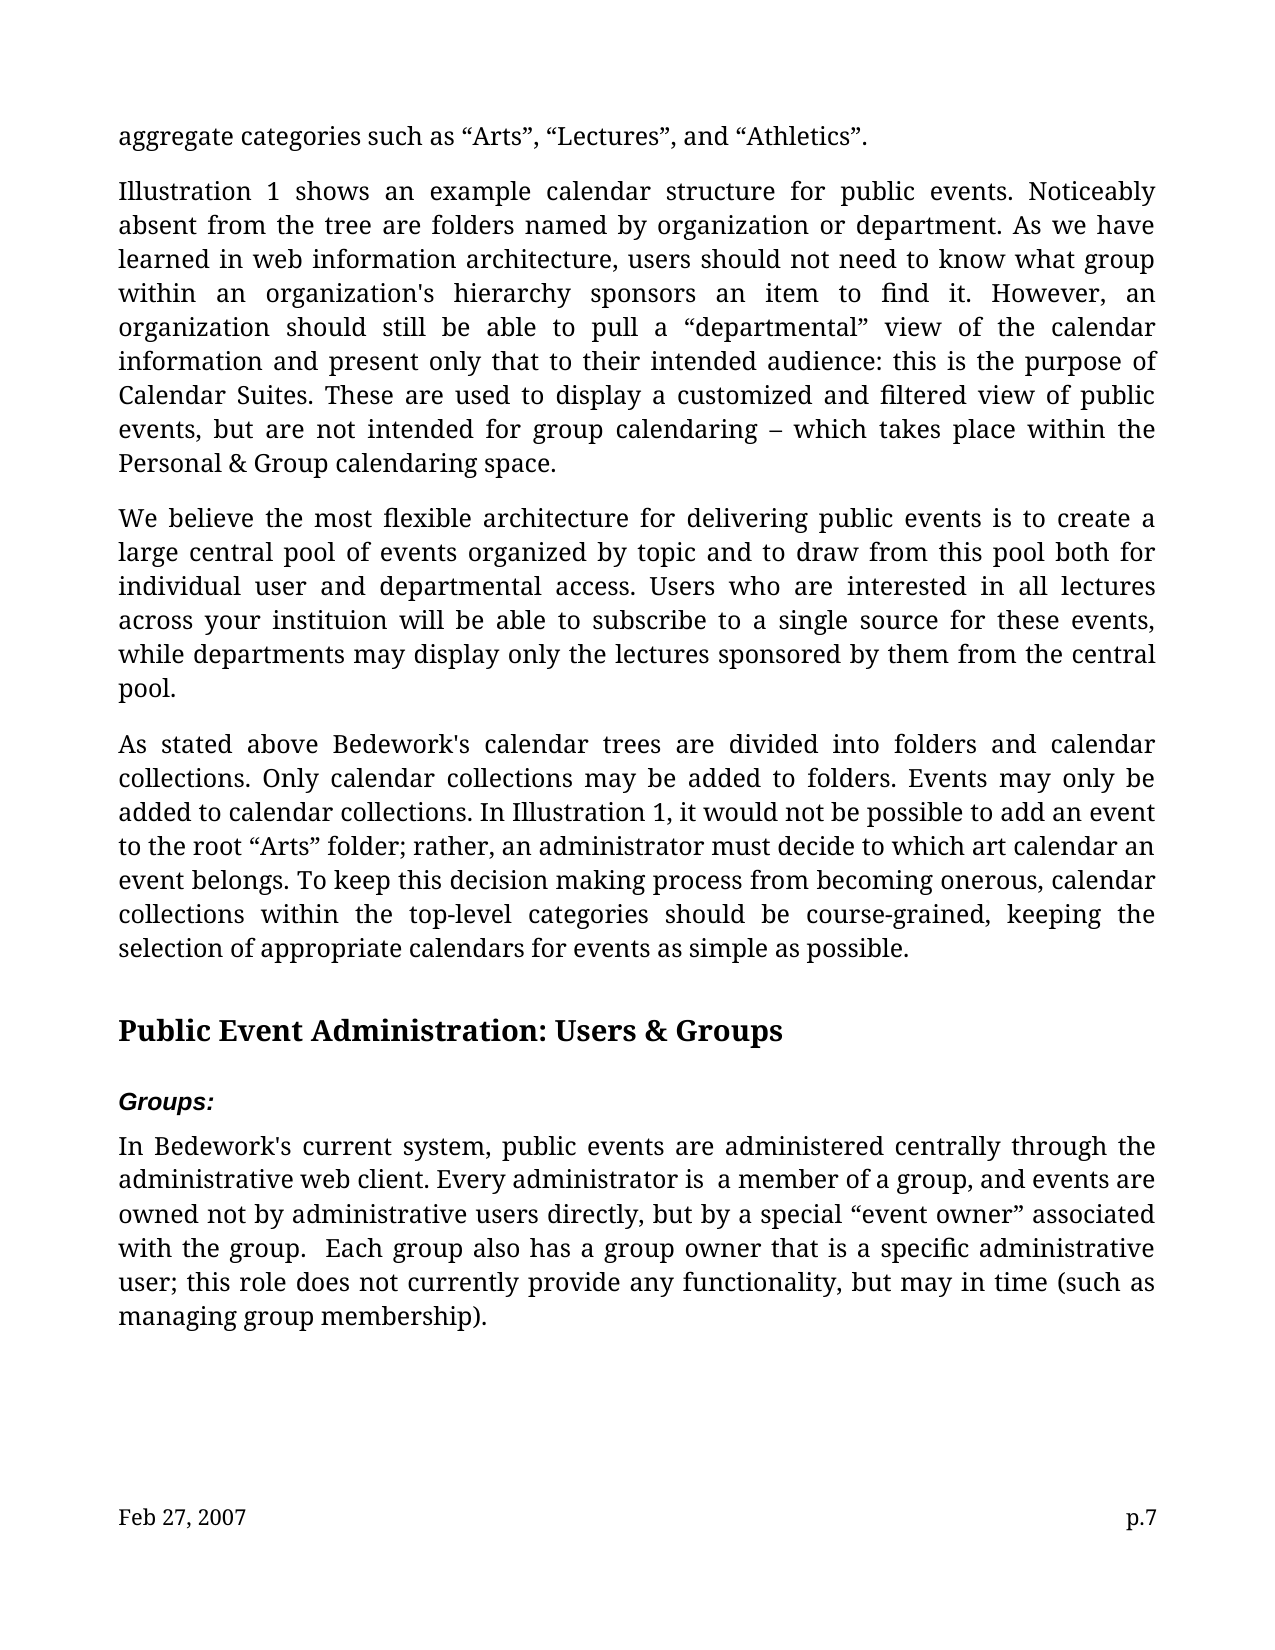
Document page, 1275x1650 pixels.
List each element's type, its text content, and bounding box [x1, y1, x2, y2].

text As stated above Bedework's calendar trees are divided into folders and calendar collections. Only calendar collections may be added to folders. Events may only be added to calendar collections. In Illustration 1, it would not be possible to add an event to the root “Arts” folder; rather, an administrator must decide to which art calendar an event belongs. To keep this decision making process from becoming onerous, calendar collections within the top-level categories should be course-grained, keeping the selection of appropriate calendars for events as simple as possible. [118, 726, 1157, 965]
text In Bedework's current system, public events are administered centrally through the administrative web client. Every administrator is a member of a group, and events are owned not by administrative users directly, but by a special “event owner” associated with the group. Each group also has a group owner that is a specific administrative user; this role does not currently provide any functionality, but may in time (such as managing group membership). [118, 1128, 1157, 1332]
text aggregate categories such as “Arts”, “Lectures”, and “Athletics”. [118, 118, 1157, 152]
text We believe the most flexible architecture for delivering public events is to create a large central pool of events organized by topic and to draw from this pool both for individual user and departmental access. Users who are interested in all lectures across your instituion will be able to subscribe to a single source for these events, while departments may display only the lectures sponsored by them from the central pool. [118, 501, 1157, 705]
text Illustration 1 shows an example calendar structure for public events. Noticeably absent from the tree are folders named by organization or department. As we have learned in web information architecture, users should not need to know what group within an organization's hierarchy sponsors an item to find it. However, an organization should still be able to pull a “departmental” view of the calendar information and present only that to their intended audience: this is the purpose of Calendar Suites. These are used to display a customized and filtered view of public events, but are not intended for group calendaring – which takes place within the Personal & Group calendaring space. [118, 173, 1157, 480]
subtitle Groups: [118, 1088, 1157, 1116]
subtitle Public Event Administration: Users & Groups [118, 1011, 1157, 1050]
